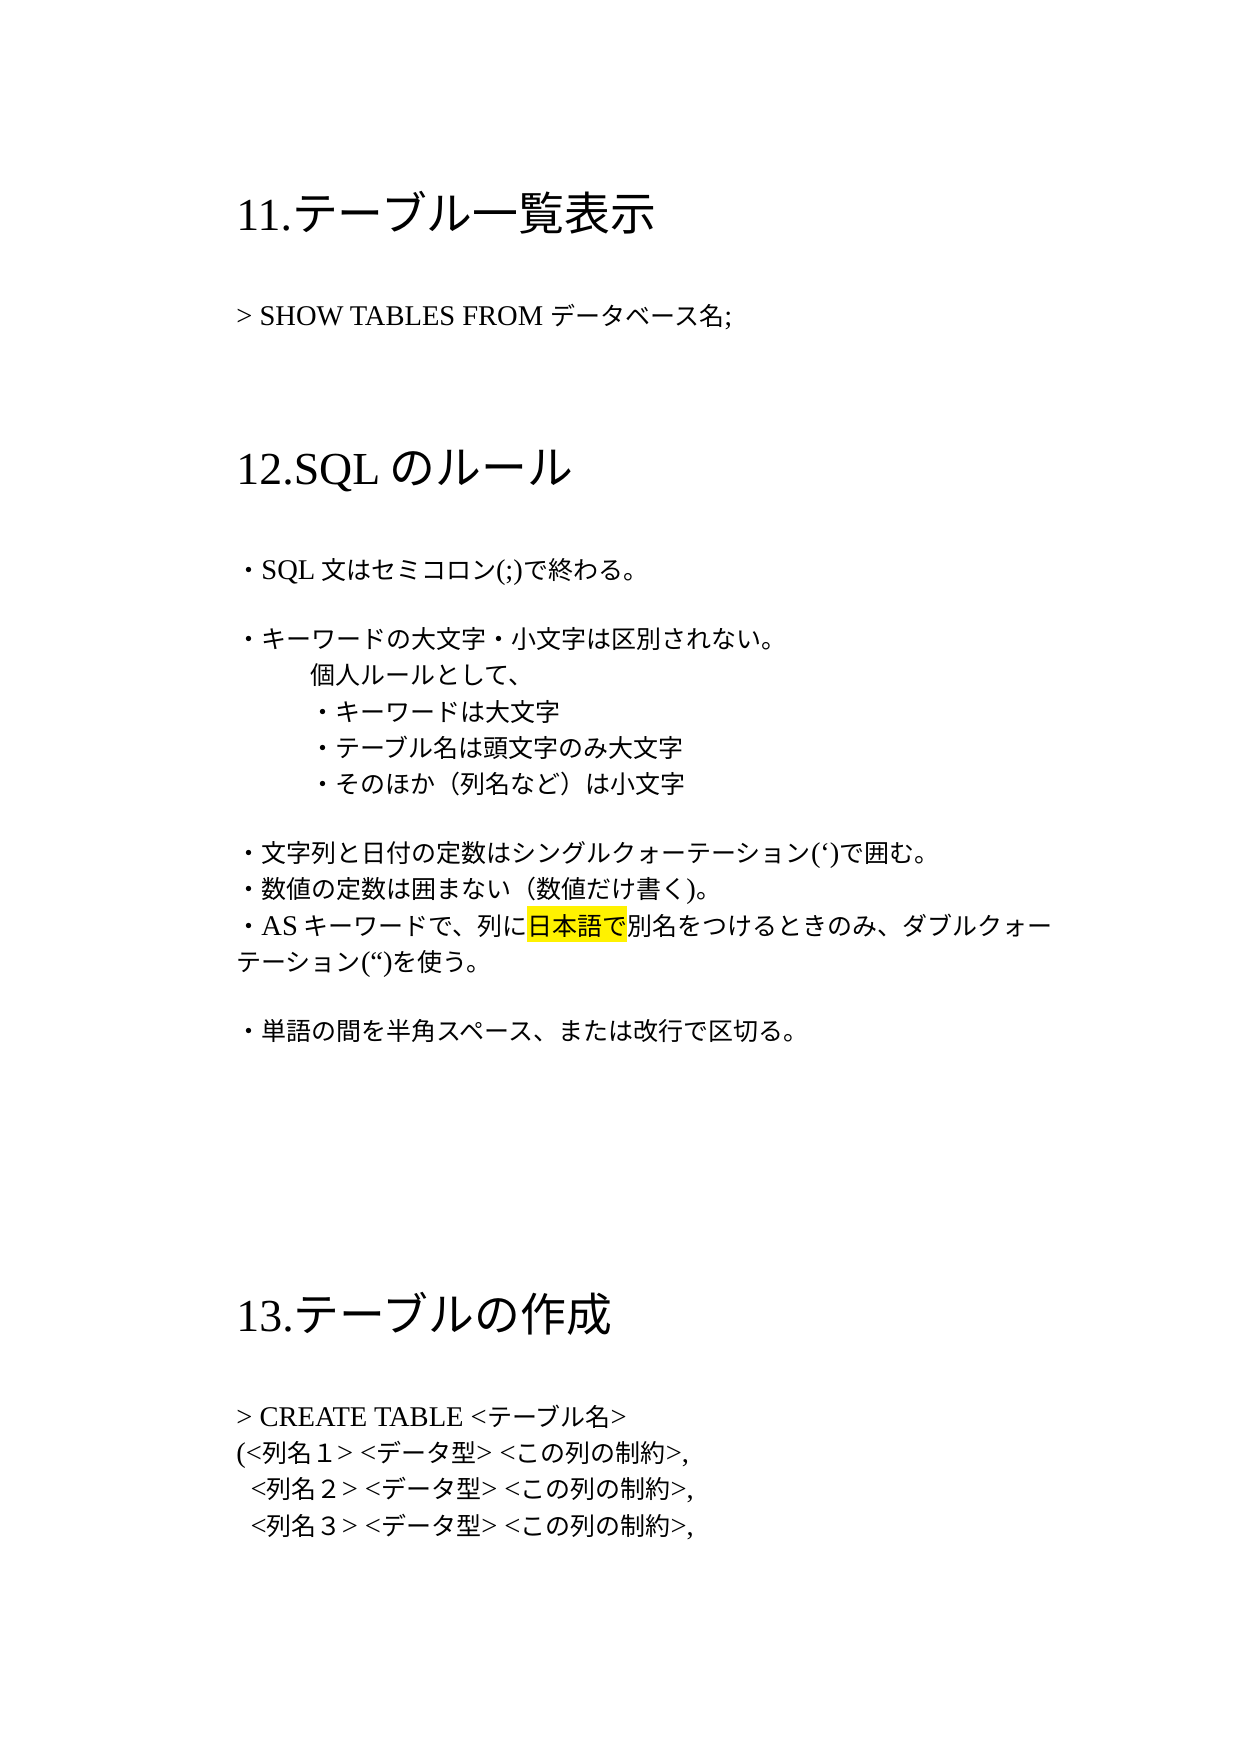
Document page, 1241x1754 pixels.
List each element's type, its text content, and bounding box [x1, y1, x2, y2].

text 12.SQLのルール [236, 431, 1063, 498]
text ・SQL文はセミコロン(;)で終わる。 [236, 550, 1063, 587]
text ・単語の間を半角スペース、または改行で区切る。 [236, 1012, 1063, 1048]
text 11.テーブル一覧表示 [236, 177, 1063, 243]
text ・キーワードは大文字 [236, 692, 1063, 728]
text (<列名１> <データ型> <この列の制約>, [236, 1433, 1063, 1470]
text <列名３> <データ型> <この列の制約>, [236, 1506, 1063, 1542]
text ・そのほか（列名など）は小文字 [236, 764, 1063, 801]
text > CREATE TABLE <テーブル名> [236, 1397, 1063, 1433]
text ・ASキーワードで、列に日本語で別名をつけるときのみ、ダブルクォーテーション(“)を使う。 [236, 906, 1063, 979]
text ・キーワードの大文字・小文字は区別されない。 [236, 619, 1063, 656]
text 13.テーブルの作成 [236, 1278, 1063, 1344]
text 個人ルールとして、 [236, 656, 1063, 692]
text ・文字列と日付の定数はシングルクォーテーション(‘)で囲む。 [236, 834, 1063, 870]
text > SHOW TABLES FROM データベース名; [236, 296, 1063, 332]
text ・数値の定数は囲まない（数値だけ書く)。 [236, 870, 1063, 906]
text ・テーブル名は頭文字のみ大文字 [236, 728, 1063, 764]
text <列名２> <データ型> <この列の制約>, [236, 1470, 1063, 1506]
